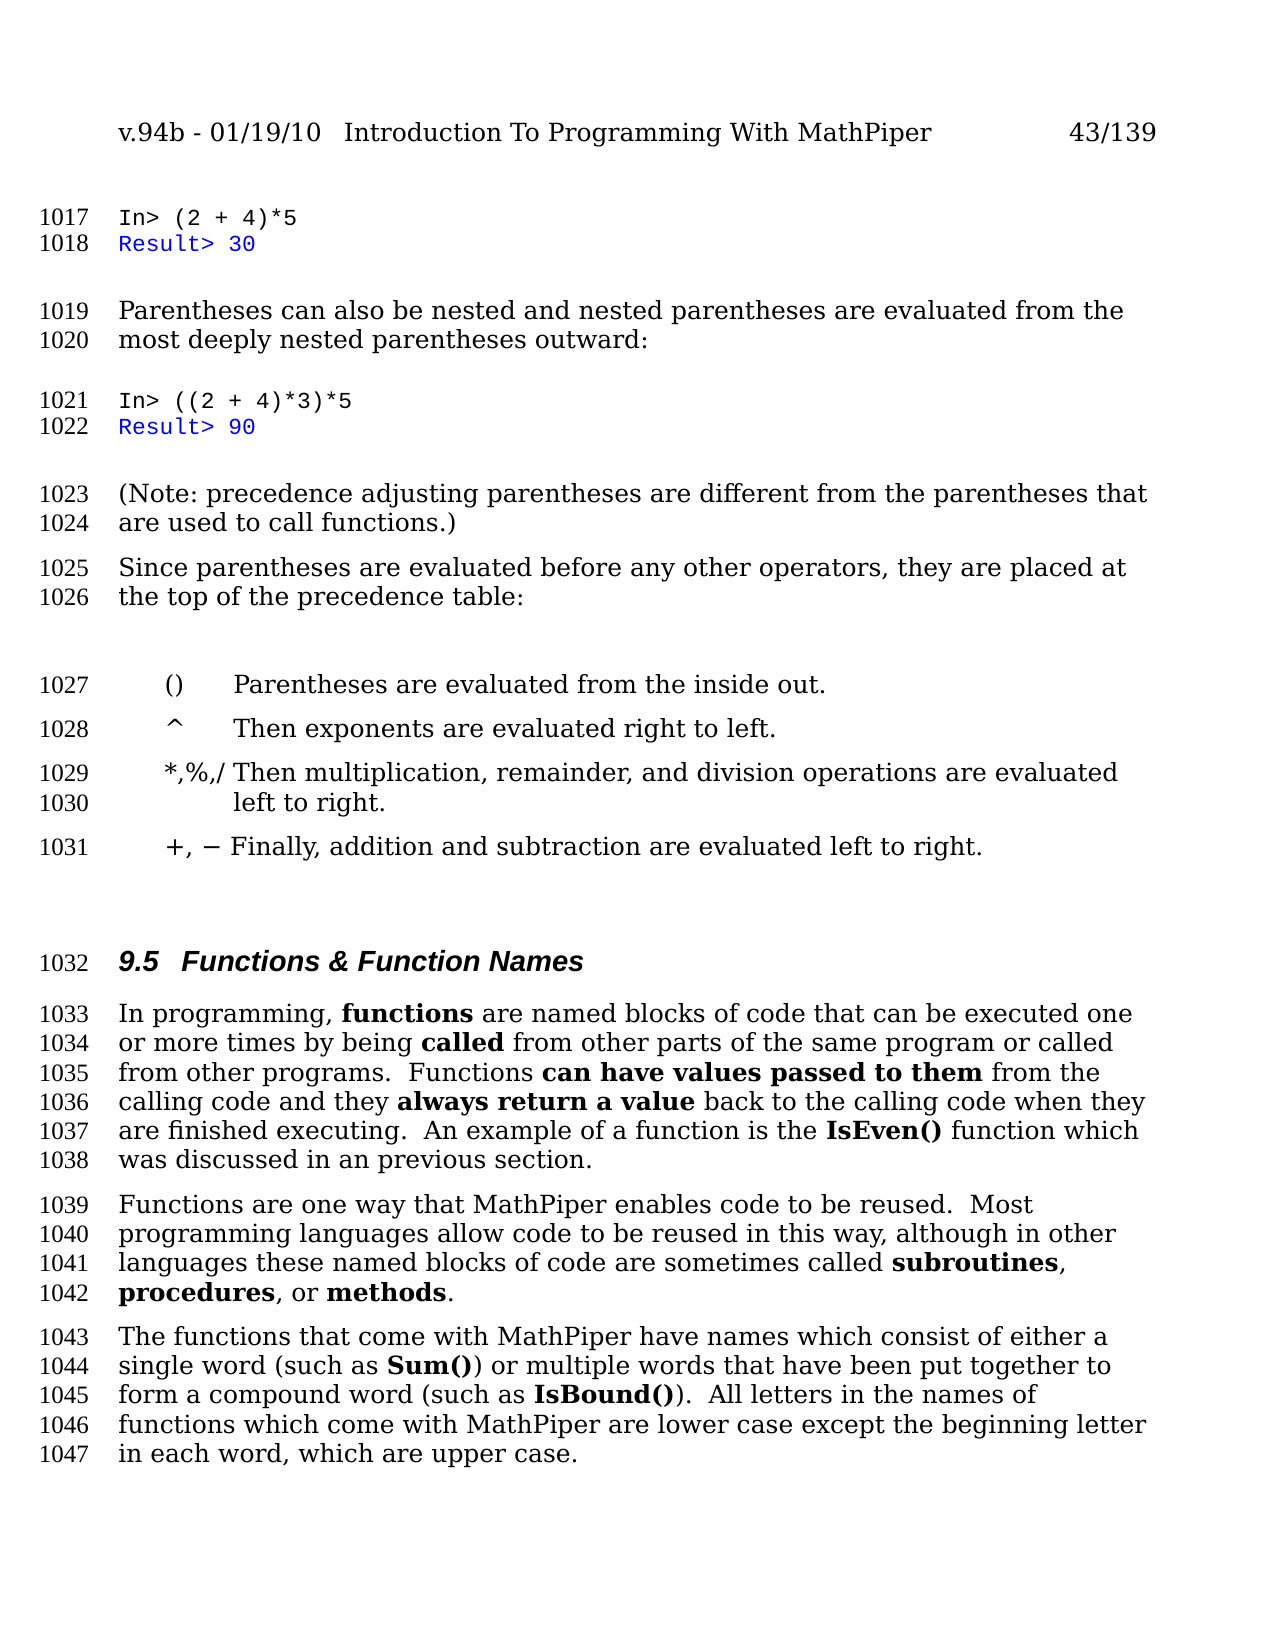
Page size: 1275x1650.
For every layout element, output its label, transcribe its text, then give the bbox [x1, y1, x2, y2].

text Since parentheses are evaluated before any other operators, they are placed at the top of the precedence table: [118, 553, 1157, 611]
text Functions are one way that MathPiper enables code to be reused. Most programming languages allow code to be reused in this way, although in other languages these named blocks of code are sometimes called subroutines, procedures, or methods. [118, 1190, 1157, 1307]
text In programming, functions are named blocks of code that can be executed one or more times by being called from other parts of the same program or called from other programs. Functions can have values passed to them from the calling code and they always return a value back to the calling code when they are finished executing. An example of a function is the IsEven() function which was discussed in an previous section. [118, 999, 1157, 1175]
text (Note: precedence adjusting parentheses are different from the parentheses that are used to call functions.) [118, 479, 1157, 538]
subtitle Functions & Function Names [118, 944, 1157, 978]
text In> (2 + 4)*5 [118, 206, 1157, 232]
text Result> 90 [118, 415, 1157, 441]
text () Parentheses are evaluated from the inside out. [164, 670, 1157, 699]
text +, − Finally, addition and subtraction are evaluated left to right. [164, 832, 1157, 861]
text In> ((2 + 4)*3)*5 [118, 389, 1157, 415]
text Result> 30 [118, 232, 1157, 258]
text Parentheses can also be nested and nested parentheses are evaluated from the most deeply nested parentheses outward: [118, 296, 1157, 354]
text ^ Then exponents are evaluated right to left. [164, 714, 1157, 744]
text *,%,/ Then multiplication, remainder, and division operations are evaluated left to right. [164, 759, 1157, 817]
text The functions that come with MathPiper have names which consist of either a single word (such as Sum()) or multiple words that have been put together to form a compound word (such as IsBound()). All letters in the names of functions which come with MathPiper are lower case except the beginning letter in each word, which are upper case. [118, 1322, 1157, 1468]
